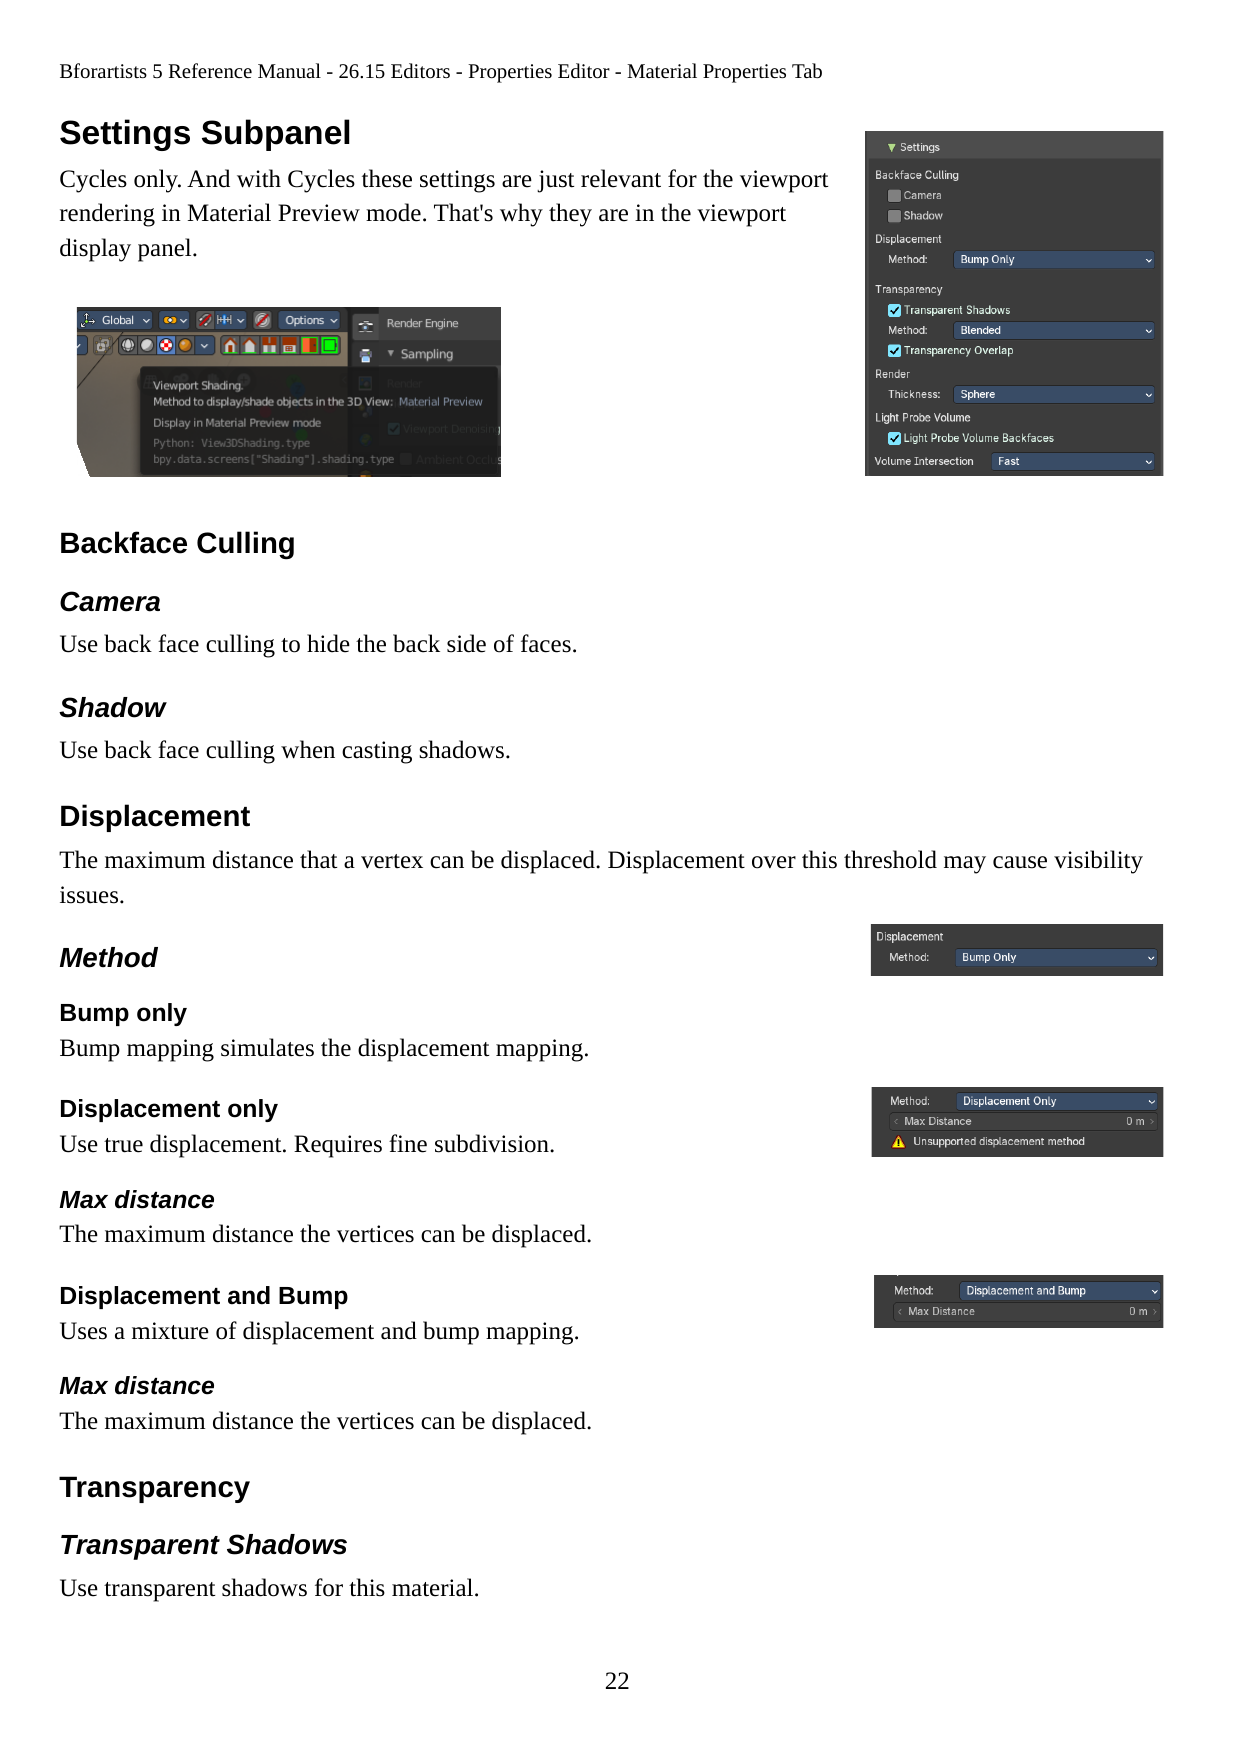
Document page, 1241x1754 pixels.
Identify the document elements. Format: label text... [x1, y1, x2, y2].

subtitle Method [59, 941, 870, 973]
text Use back face culling to hide the back side of faces. [59, 629, 1181, 658]
subtitle Camera [59, 585, 1181, 617]
subtitle [1164, 1281, 1181, 1309]
picture [76, 307, 501, 477]
subtitle Displacement [59, 799, 1181, 833]
text Use back face culling when casting shadows. [59, 735, 1181, 764]
subtitle Transparent Shadows [59, 1528, 1181, 1560]
picture [870, 924, 1164, 976]
text The maximum distance that a vertex can be displaced. Displacement over this threshold may cause visibility issues. [59, 845, 1181, 908]
text Bump mapping simulates the displacement mapping. [59, 1033, 1181, 1062]
subtitle [1164, 1094, 1181, 1123]
text The maximum distance the vertices can be displaced. [59, 1406, 1181, 1435]
subtitle Backface Culling [59, 526, 1181, 560]
text The maximum distance the vertices can be displaced. [59, 1219, 1181, 1248]
subtitle Settings Subpanel [59, 113, 1181, 151]
subtitle Max distance [59, 1185, 1181, 1213]
text Use true displacement. Requires fine subdivision. [59, 1129, 1181, 1158]
picture [871, 1087, 1164, 1157]
subtitle Shadow [59, 691, 1181, 723]
subtitle Transparency [59, 1469, 1181, 1503]
subtitle Displacement and Bump [59, 1281, 874, 1309]
text Uses a mixture of displacement and bump mapping. [59, 1316, 1181, 1344]
subtitle Max distance [59, 1371, 1181, 1400]
picture [865, 131, 1164, 476]
subtitle Displacement only [59, 1094, 871, 1123]
text Use transparent shadows for this material. [59, 1573, 1181, 1601]
subtitle [1164, 941, 1181, 973]
text Cycles only. And with Cycles these settings are just relevant for the viewport rendering in Material Preview mode. That's why they are in the viewport display panel. [59, 164, 865, 261]
subtitle Bump only [59, 998, 1181, 1027]
picture [874, 1275, 1164, 1328]
